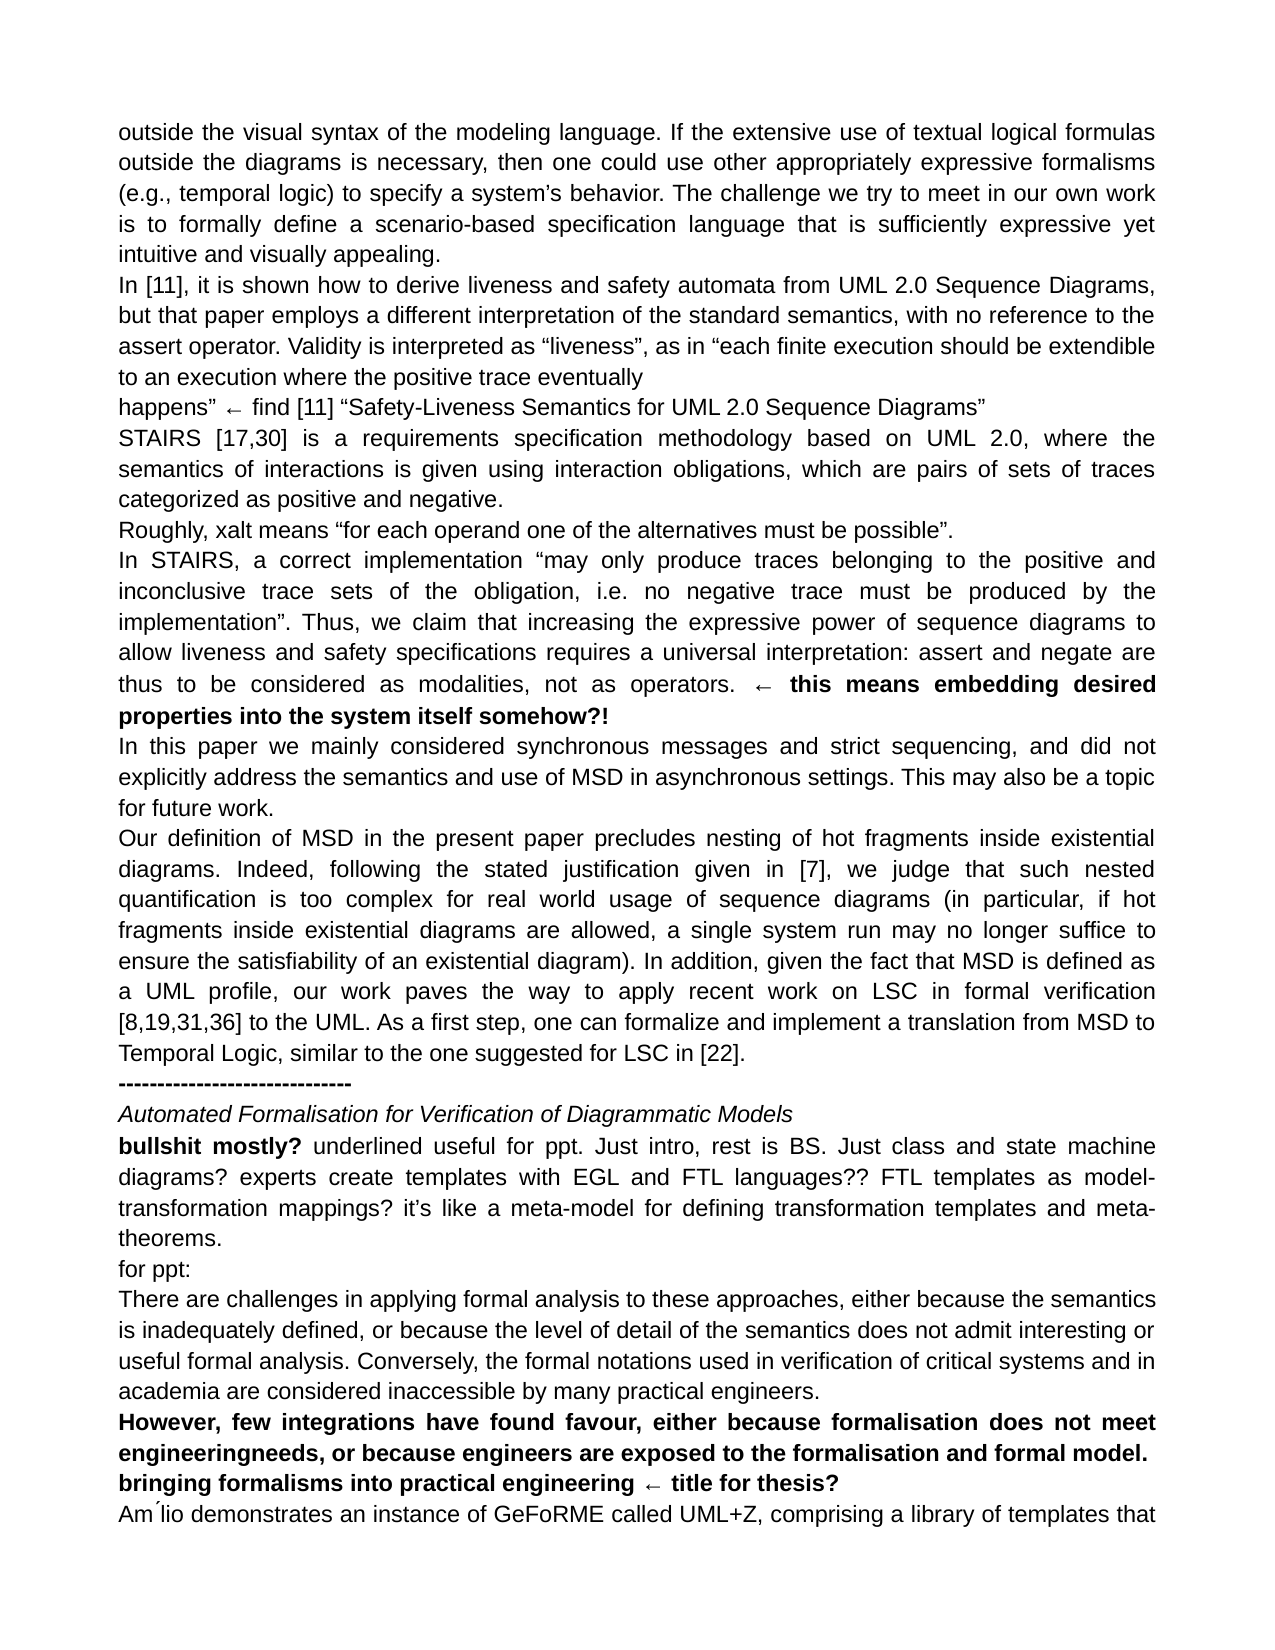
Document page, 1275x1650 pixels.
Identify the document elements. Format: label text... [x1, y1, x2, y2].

text bringing formalisms into practical engineering ← title for thesis? [118, 1469, 1157, 1496]
text ------------------------------ [118, 1069, 1157, 1096]
text outside the visual syntax of the modeling language. If the extensive use of textual logical formulas outside the diagrams is necessary, then one could use other appropriately expressive formalisms (e.g., temporal logic) to specify a system’s behavior. The challenge we try to meet in our own work is to formally define a scenario-based specification language that is sufficiently expressive yet intuitive and visually appealing. [118, 118, 1157, 267]
text Automated Formalisation for Verification of Diagrammatic Models [118, 1100, 1157, 1127]
text In STAIRS, a correct implementation “may only produce traces belonging to the positive and inconclusive trace sets of the obligation, i.e. no negative trace must be produced by the implementation”. Thus, we claim that increasing the expressive power of sequence diagrams to allow liveness and safety specifications requires a universal interpretation: assert and negate are thus to be considered as modalities, not as operators. ← this means embedding desired properties into the system itself somehow?! [118, 547, 1157, 729]
text In this paper we mainly considered synchronous messages and strict sequencing, and did not explicitly address the semantics and use of MSD in asynchronous settings. This may also be a topic for future work. [118, 733, 1157, 821]
text There are challenges in applying formal analysis to these approaches, either because the semantics is inadequately defined, or because the level of detail of the semantics does not admit interesting or useful formal analysis. Conversely, the formal notations used in verification of critical systems and in academia are considered inaccessible by many practical engineers. [118, 1286, 1157, 1404]
text Am ́lio demonstrates an instance of GeFoRME called UML+Z, comprising a library of templates that [118, 1500, 1157, 1527]
text STAIRS [17,30] is a requirements specification methodology based on UML 2.0, where the semantics of interactions is given using interaction obligations, which are pairs of sets of traces categorized as positive and negative. [118, 424, 1157, 512]
text However, few integrations have found favour, either because formalisation does not meet engineeringneeds, or because engineers are exposed to the formalisation and formal model. [118, 1408, 1157, 1466]
text In [11], it is shown how to derive liveness and safety automata from UML 2.0 Sequence Diagrams, but that paper employs a different interpretation of the standard semantics, with no reference to the assert operator. Validity is interpreted as “liveness”, as in “each finite execution should be extendible to an execution where the positive trace eventually [118, 271, 1157, 390]
text for ppt: [118, 1255, 1157, 1282]
text Our definition of MSD in the present paper precludes nesting of hot fragments inside existential diagrams. Indeed, following the stated justification given in [7], we judge that such nested quantification is too complex for real world usage of sequence diagrams (in particular, if hot fragments inside existential diagrams are allowed, a single system run may no longer suffice to ensure the satisfiability of an existential diagram). In addition, given the fact that MSD is defined as a UML profile, our work paves the way to apply recent work on LSC in formal verification [8,19,31,36] to the UML. As a first step, one can formalize and implement a translation from MSD to Temporal Logic, similar to the one suggested for LSC in [22]. [118, 824, 1157, 1066]
text happens” ← find [11] “Safety-Liveness Semantics for UML 2.0 Sequence Diagrams” [118, 394, 1157, 421]
text Roughly, xalt means “for each operand one of the alternatives must be possible”. [118, 516, 1157, 543]
text bullshit mostly? underlined useful for ppt. Just intro, rest is BS. Just class and state machine diagrams? experts create templates with EGL and FTL languages?? FTL templates as model-transformation mappings? it’s like a meta-model for defining transformation templates and meta-theorems. [118, 1131, 1157, 1251]
